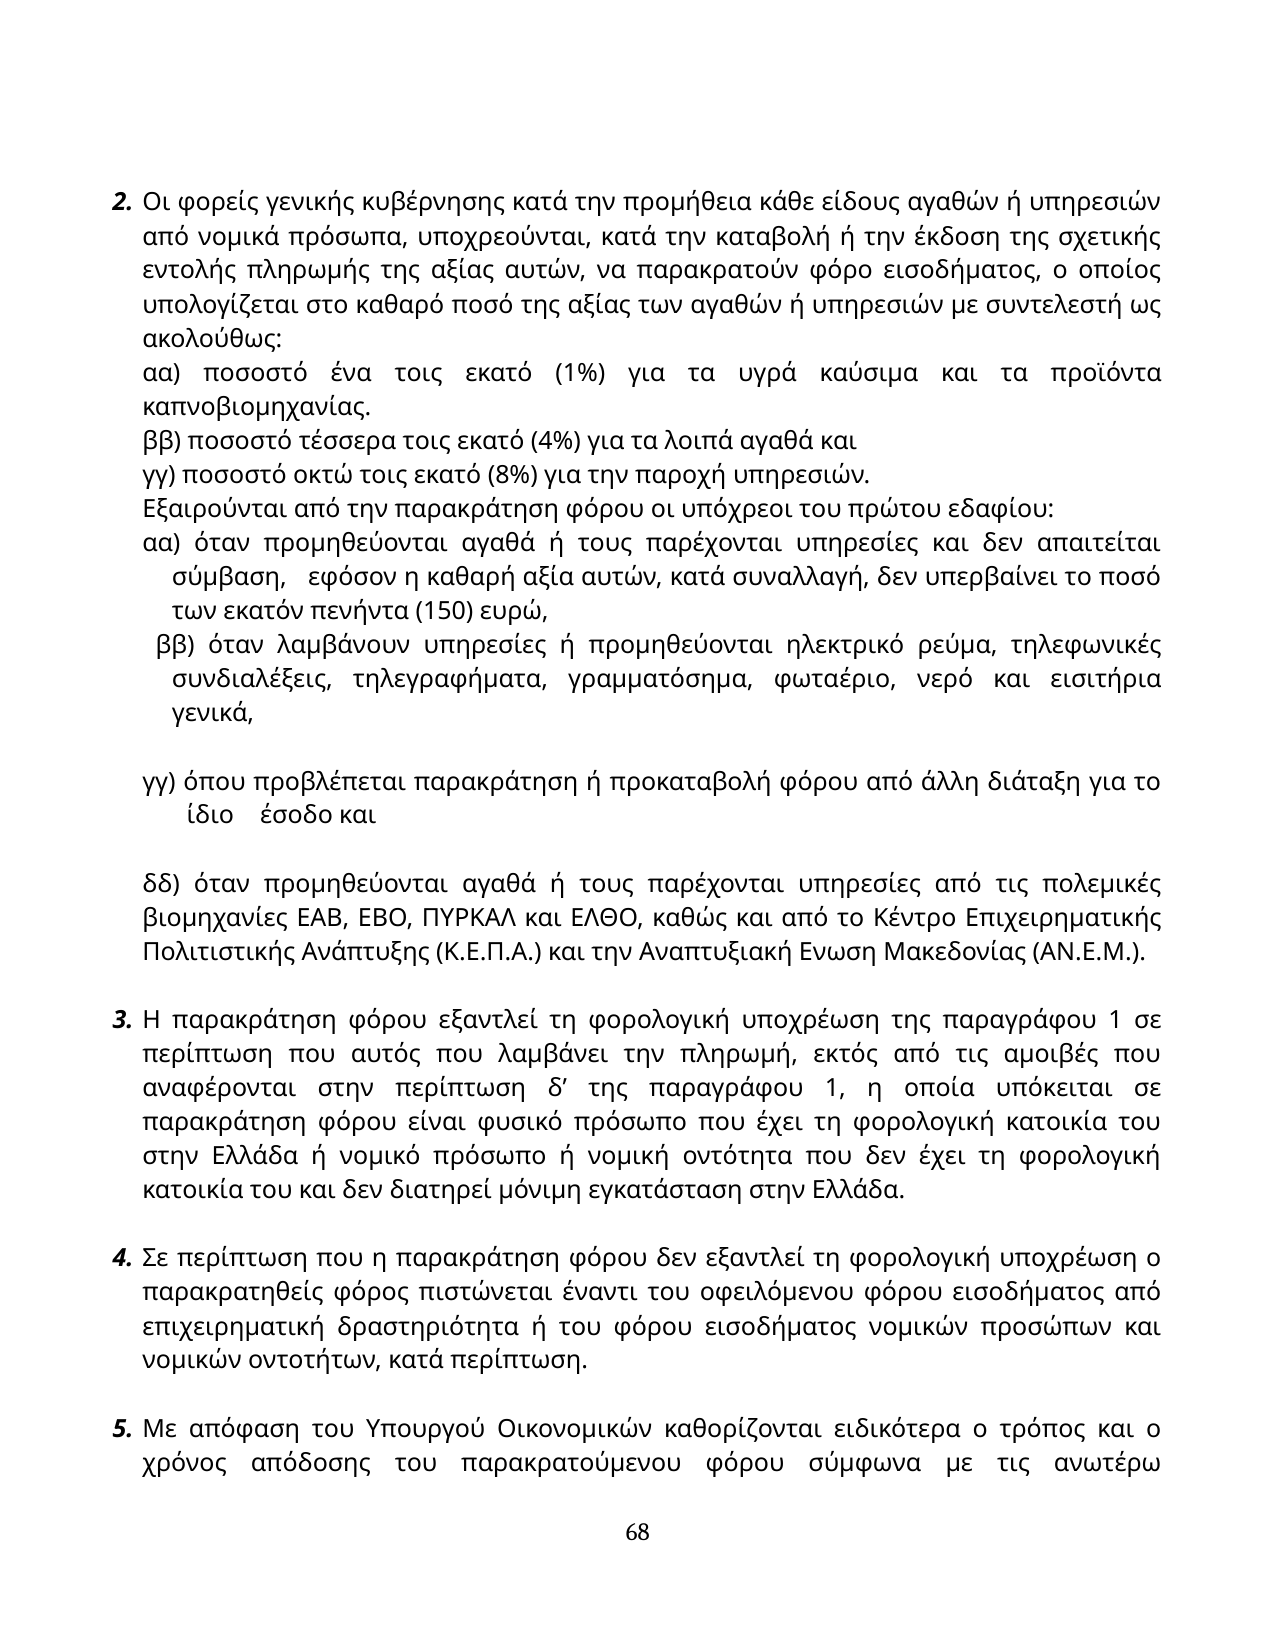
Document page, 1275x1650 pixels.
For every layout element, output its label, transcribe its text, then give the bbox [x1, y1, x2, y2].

list Εξαιρούνται από την παρακράτηση φόρου οι υπόχρεοι του πρώτου εδαφίου: [142, 491, 1162, 525]
list Η παρακράτηση φόρου εξαντλεί τη φορολογική υποχρέωση της παραγράφου 1 σε περίπτωση που αυτός που λαμβάνει την πληρωμή, εκτός από τις αμοιβές που αναφέρονται στην περίπτωση δ’ της παραγράφου 1, η οποία υπόκειται σε παρακράτηση φόρου είναι φυσικό πρόσωπο που έχει τη φορολογική κατοικία του στην Ελλάδα ή νομικό πρόσωπο ή νομική οντότητα που δεν έχει τη φορολογική κατοικία του και δεν διατηρεί μόνιμη εγκατάσταση στην Ελλάδα. [112, 1002, 1162, 1206]
list Σε περίπτωση που η παρακράτηση φόρου δεν εξαντλεί τη φορολογική υποχρέωση ο παρακρατηθείς φόρος πιστώνεται έναντι του οφειλόμενου φόρου εισοδήματος από επιχειρηματική δραστηριότητα ή του φόρου εισοδήματος νομικών προσώπων και νομικών οντοτήτων, κατά περίπτωση. [112, 1240, 1162, 1376]
list ββ) όταν λαμβάνουν υπηρεσίες ή προμηθεύονται ηλεκτρικό ρεύμα, τηλεφωνικές συνδιαλέξεις, τηλεγραφήματα, γραμματόσημα, φωταέριο, νερό και εισιτήρια γενικά, [142, 627, 1162, 729]
list αα) όταν προμηθεύονται αγαθά ή τους παρέχονται υπηρεσίες και δεν απαιτείται σύμβαση, εφόσον η καθαρή αξία αυτών, κατά συναλλαγή, δεν υπερβαίνει το ποσό των εκατόν πενήντα (150) ευρώ, [142, 525, 1162, 627]
list Οι φορείς γενικής κυβέρνησης κατά την προμήθεια κάθε είδους αγαθών ή υπηρεσιών από νομικά πρόσωπα, υποχρεούνται, κατά την καταβολή ή την έκδοση της σχετικής εντολής πληρωμής της αξίας αυτών, να παρακρατούν φόρο εισοδήματος, ο οποίος υπολογίζεται στο καθαρό ποσό της αξίας των αγαθών ή υπηρεσιών με συντελεστή ως ακολούθως: [112, 184, 1162, 354]
list γγ) όπου προβλέπεται παρακράτηση ή προκαταβολή φόρου από άλλη διάταξη για το ίδιο έσοδο και [142, 763, 1162, 831]
list γγ) ποσοστό οκτώ τοις εκατό (8%) για την παροχή υπηρεσιών. [142, 457, 1162, 491]
list αα) ποσοστό ένα τοις εκατό (1%) για τα υγρά καύσιμα και τα προϊόντα καπνοβιομηχανίας. [142, 354, 1162, 422]
list Με απόφαση του Υπουργού Οικονομικών καθορίζονται ειδικότερα ο τρόπος και ο χρόνος απόδοσης του παρακρατούμενου φόρου σύμφωνα με τις ανωτέρω [112, 1410, 1162, 1478]
text δδ) όταν προμηθεύονται αγαθά ή τους παρέχονται υπηρεσίες από τις πολεμικές βιομηχανίες ΕΑΒ, ΕΒΟ, ΠΥΡΚΑΛ και ΕΛΘΟ, καθώς και από το Κέντρο Επιχειρηματικής Πολιτιστικής Ανάπτυξης (Κ.Ε.Π.Α.) και την Αναπτυξιακή Ενωση Μακεδονίας (ΑΝ.Ε.Μ.). [142, 865, 1162, 967]
text ββ) ποσοστό τέσσερα τοις εκατό (4%) για τα λοιπά αγαθά και [142, 422, 1162, 457]
